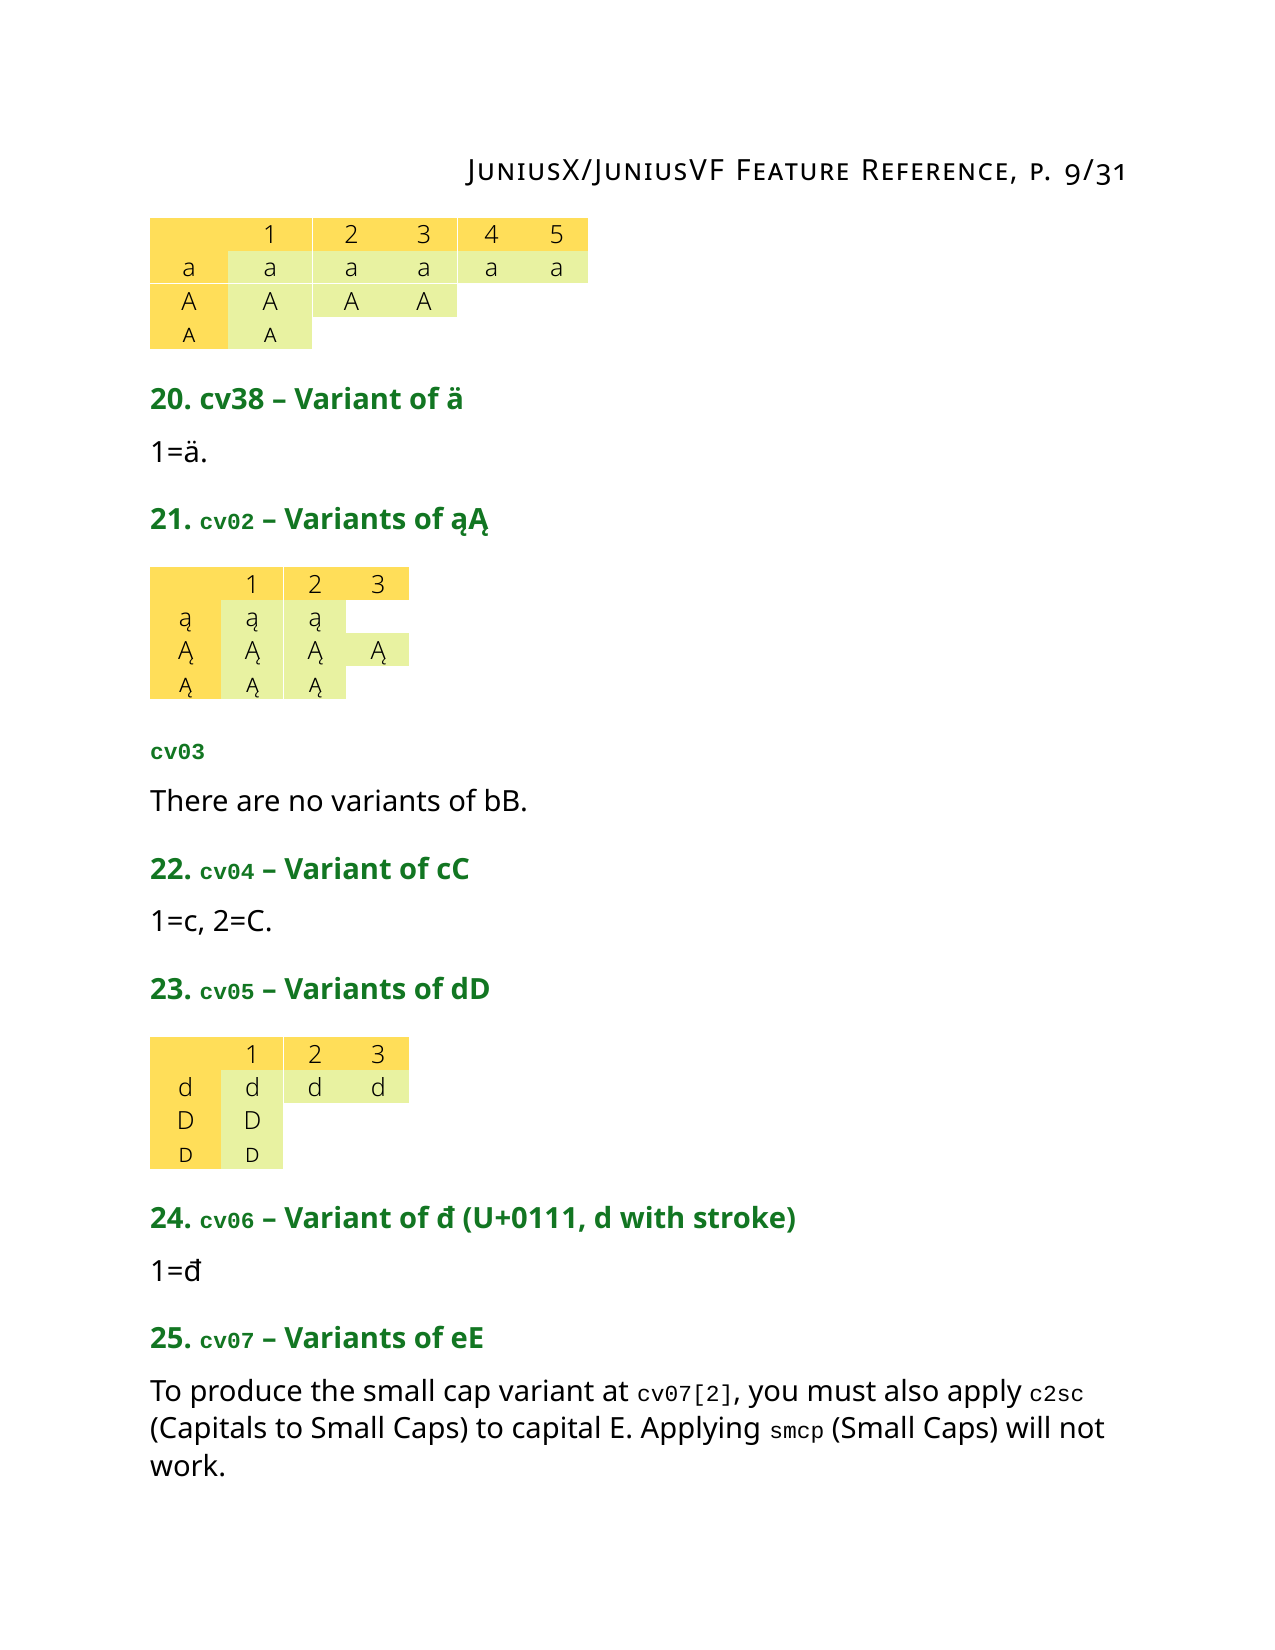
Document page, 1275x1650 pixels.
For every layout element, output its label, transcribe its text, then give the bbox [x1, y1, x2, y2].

table_header 5 [525, 218, 588, 251]
table_cell Ą [346, 633, 409, 666]
table_cell [284, 1103, 346, 1136]
text 1=đ [150, 1251, 1125, 1289]
table_cell ą [221, 600, 283, 633]
table_header 3 [346, 567, 409, 600]
table_cell d [346, 1070, 409, 1103]
table_cell [313, 317, 390, 349]
text There are no variants of bB. [150, 782, 1125, 819]
table_header 4 [458, 218, 525, 251]
table_cell Ą [150, 633, 221, 666]
table_cell ą [284, 600, 346, 633]
table_header [150, 1037, 221, 1070]
text 1=ä. [150, 432, 1125, 469]
table_cell [390, 317, 457, 349]
table_cell [346, 600, 409, 633]
subtitle 23. cv05 – Variants of dD [150, 969, 1125, 1007]
table_cell a [390, 251, 457, 283]
table_cell a [458, 251, 525, 283]
table_cell D [150, 1103, 221, 1136]
table_cell [284, 1136, 346, 1169]
table_header 2 [284, 567, 346, 600]
table_cell Ą [221, 633, 283, 666]
table_cell [346, 1103, 409, 1136]
table_cell [458, 317, 525, 349]
table_header 1 [221, 567, 283, 600]
table_header [150, 218, 228, 251]
table_cell d [221, 1136, 283, 1169]
table_cell [458, 284, 525, 317]
table_cell ą [150, 600, 221, 633]
table_cell ą [221, 666, 283, 699]
table_cell Ą [284, 633, 346, 666]
table_cell a [150, 251, 228, 283]
text 1=c, 2=C. [150, 902, 1125, 939]
table_header 3 [390, 218, 457, 251]
subtitle 24. cv06 – Variant of đ (U+0111, d with stroke) [150, 1199, 1125, 1236]
subtitle 20. cv38 – Variant of ä [150, 379, 1125, 417]
table_cell A [150, 284, 228, 317]
table_cell a [525, 251, 588, 283]
table_cell [525, 284, 588, 317]
table_cell d [284, 1070, 346, 1103]
table_cell d [150, 1136, 221, 1169]
table_cell a [228, 317, 312, 349]
table_header 1 [221, 1037, 283, 1070]
table_header [150, 567, 221, 600]
subtitle cv03 [150, 729, 1125, 767]
table_cell [346, 1136, 409, 1169]
table_cell D [221, 1103, 283, 1136]
table_cell ą [284, 666, 346, 699]
subtitle 25. cv07 – Variants of eE [150, 1319, 1125, 1356]
table_cell a [150, 317, 228, 349]
table_cell ą [150, 666, 221, 699]
table_cell A [313, 284, 390, 317]
table_cell [525, 317, 588, 349]
table_cell d [221, 1070, 283, 1103]
subtitle 22. cv04 – Variant of cC [150, 849, 1125, 887]
subtitle 21. cv02 – Variants of ąĄ [150, 499, 1125, 537]
table_header 2 [284, 1037, 346, 1070]
text To produce the small cap variant at cv07[2], you must also apply c2sc (Capitals to Small Caps) to capital E. Applying smcp (Small Caps) will not work. [150, 1371, 1125, 1484]
table_cell [346, 666, 409, 699]
table_cell a [313, 251, 390, 283]
table_cell A [228, 284, 312, 317]
table_header 3 [346, 1037, 409, 1070]
table_cell A [390, 284, 457, 317]
table_header 2 [313, 218, 390, 251]
table_cell d [150, 1070, 221, 1103]
table_header 1 [228, 218, 312, 251]
table_cell a [228, 251, 312, 283]
